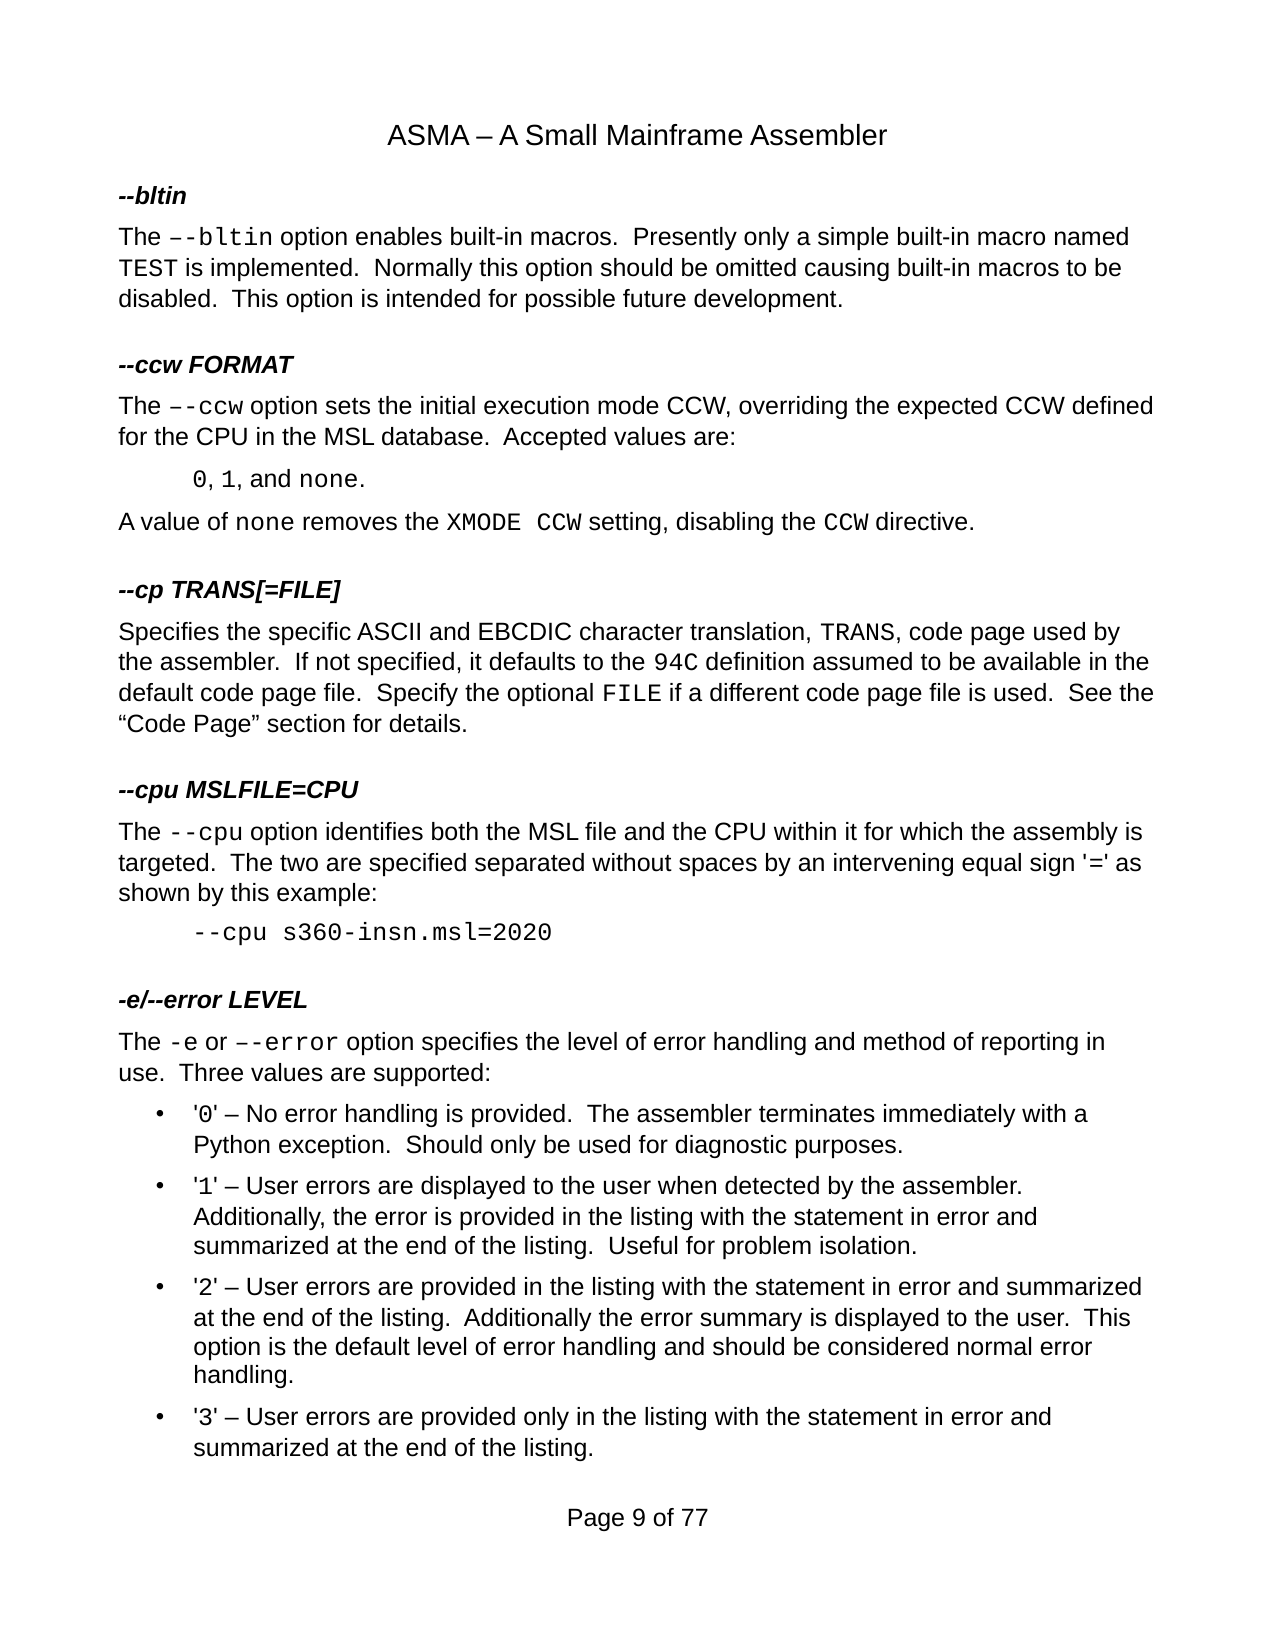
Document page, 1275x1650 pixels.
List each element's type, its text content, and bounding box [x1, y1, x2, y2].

subtitle -e/--error LEVEL [118, 986, 1157, 1014]
text The -e or –-error option specifies the level of error handling and method of reporting in use. Three values are supported: [118, 1027, 1157, 1086]
text 0, 1, and none. [192, 463, 1157, 494]
list '3' – User errors are provided only in the listing with the statement in error and summarized at the end of the listing. [156, 1402, 1157, 1461]
subtitle --bltin [118, 181, 1157, 210]
subtitle --ccw FORMAT [118, 350, 1157, 379]
subtitle --cpu MSLFILE=CPU [118, 776, 1157, 804]
list '0' – No error handling is provided. The assembler terminates immediately with a Python exception. Should only be used for diagnostic purposes. [156, 1099, 1157, 1158]
text The –-bltin option enables built-in macros. Presently only a simple built-in macro named TEST is implemented. Normally this option should be omitted causing built-in macros to be disabled. This option is intended for possible future development. [118, 222, 1157, 313]
text A value of none removes the XMODE CCW setting, disabling the CCW directive. [118, 507, 1157, 538]
subtitle --cp TRANS[=FILE] [118, 575, 1157, 604]
text The --cpu option identifies both the MSL file and the CPU within it for which the assembly is targeted. The two are specified separated without spaces by an intervening equal sign '=' as shown by this example: [118, 817, 1157, 907]
text Specifies the specific ASCII and EBCDIC character translation, TRANS, code page used by the assembler. If not specified, it defaults to the 94C definition assumed to be available in the default code page file. Specify the optional FILE if a different code page file is used. See the “Code Page” section for details. [118, 616, 1157, 738]
list '1' – User errors are displayed to the user when detected by the assembler. Additionally, the error is provided in the listing with the statement in error and summarized at the end of the listing. Useful for problem isolation. [156, 1171, 1157, 1259]
list '2' – User errors are provided in the listing with the statement in error and summarized at the end of the listing. Additionally the error summary is displayed to the user. This option is the default level of error handling and should be considered normal error handling. [156, 1272, 1157, 1389]
text --cpu s360-insn.msl=2020 [192, 920, 1157, 948]
text The –-ccw option sets the initial execution mode CCW, overriding the expected CCW defined for the CPU in the MSL database. Accepted values are: [118, 391, 1157, 451]
